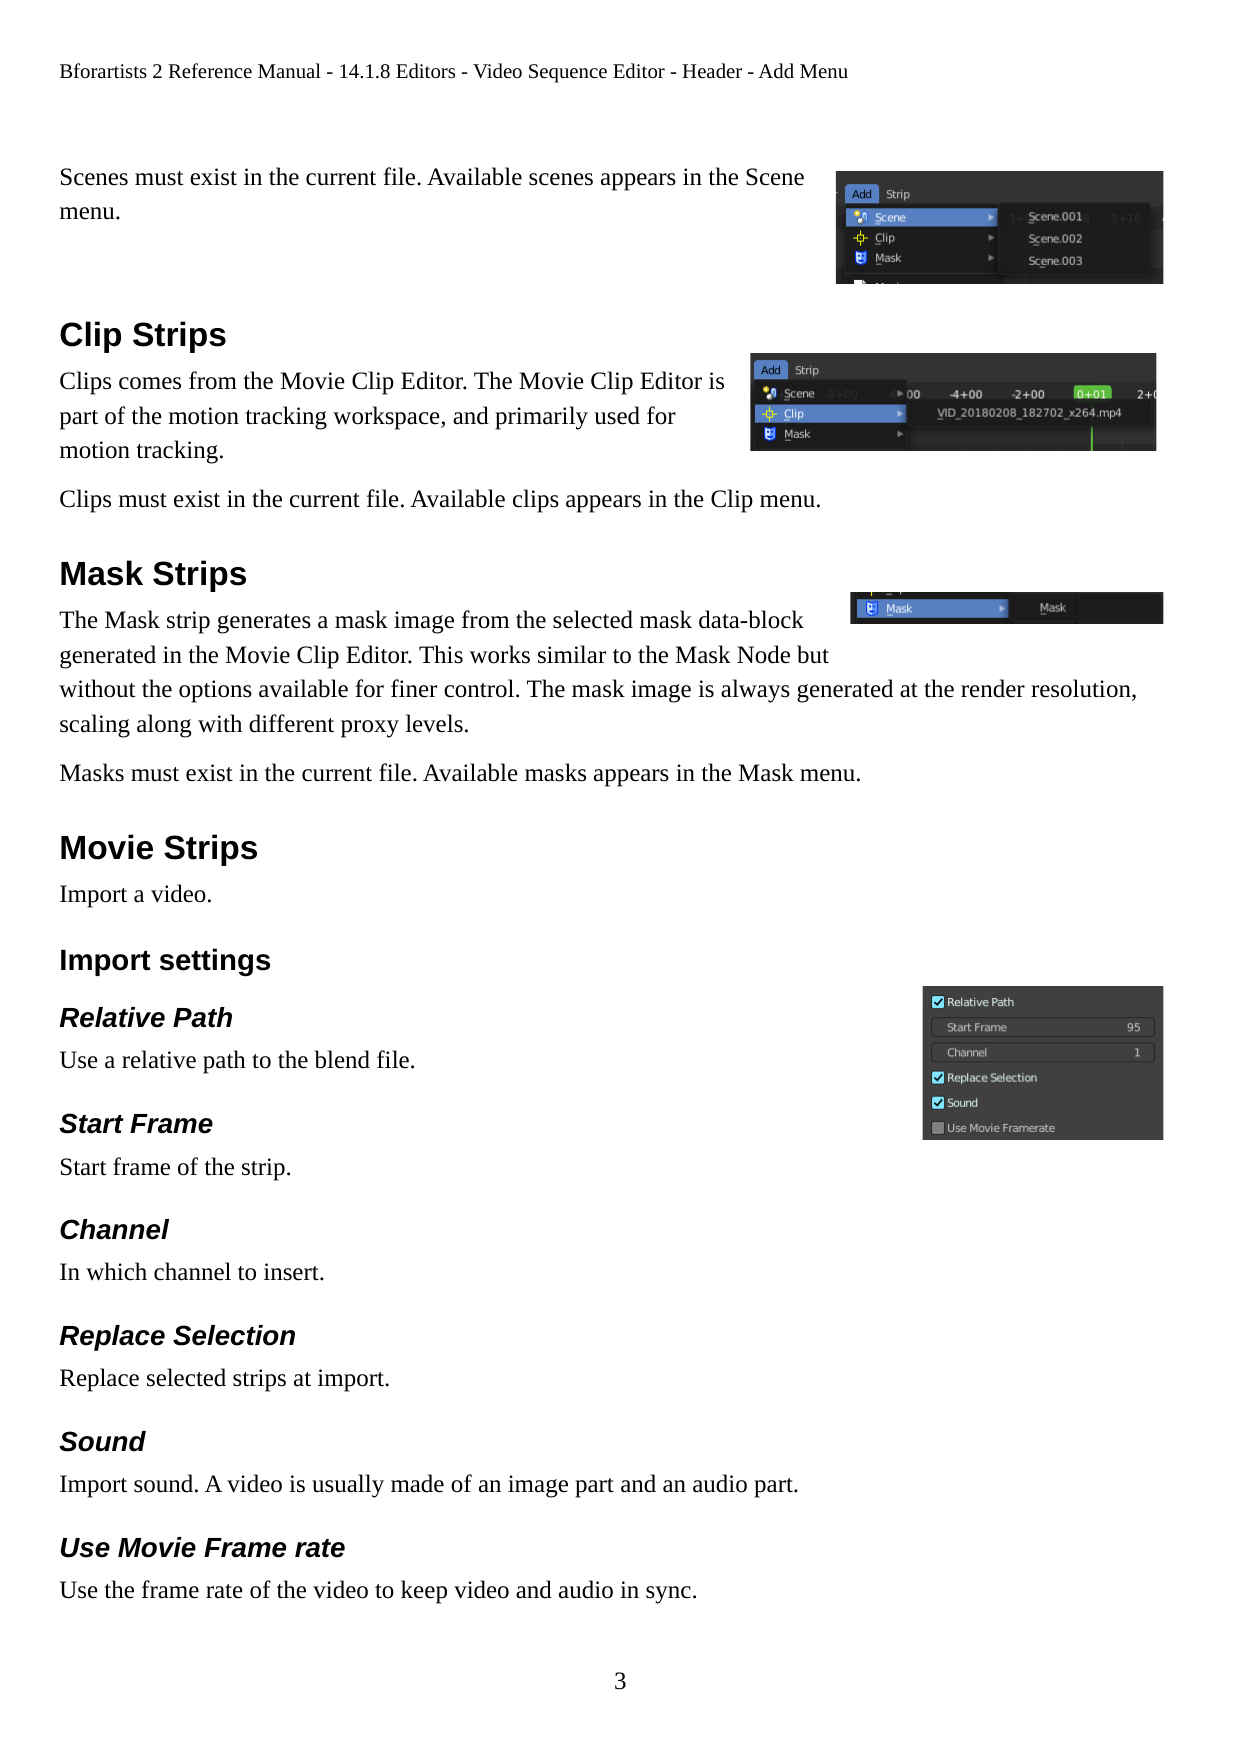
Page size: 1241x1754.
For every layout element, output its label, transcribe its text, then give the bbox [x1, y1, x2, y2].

text Use a relative path to the blend file. [59, 1046, 922, 1074]
picture [922, 986, 1164, 1140]
subtitle Movie Strips [59, 828, 1181, 866]
picture [835, 171, 1164, 284]
picture [750, 353, 1157, 451]
text Masks must exist in the current file. Available masks appears in the Mask menu. [59, 758, 1181, 787]
subtitle [1164, 1107, 1181, 1139]
subtitle Channel [59, 1213, 1181, 1245]
subtitle Mask Strips [59, 554, 1181, 593]
subtitle Relative Path [59, 1001, 922, 1033]
subtitle Import settings [59, 942, 1181, 976]
text Scenes must exist in the current file. Available scenes appears in the Scene menu. [59, 162, 1181, 225]
text The Mask strip generates a mask image from the selected mask data-block generated in the Movie Clip Editor. This works similar to the Mask Node but without the options available for finer control. The mask image is always generated at the render resolution, scaling along with different proxy levels. [59, 605, 1181, 737]
subtitle [1164, 1001, 1181, 1033]
subtitle Sound [59, 1425, 1181, 1457]
text Use the frame rate of the video to keep video and audio in sync. [59, 1575, 1181, 1604]
subtitle Clip Strips [59, 315, 1181, 354]
subtitle Start Frame [59, 1107, 922, 1139]
text In which channel to insert. [59, 1257, 1181, 1286]
text Clips comes from the Movie Clip Editor. The Movie Clip Editor is part of the motion tracking workspace, and primarily used for motion tracking. [59, 366, 1181, 464]
text Clips must exist in the current file. Available clips appears in the Clip menu. [59, 484, 1181, 513]
text Start frame of the strip. [59, 1152, 1181, 1180]
text Replace selected strips at import. [59, 1363, 1181, 1392]
subtitle Use Movie Frame rate [59, 1531, 1181, 1563]
subtitle Replace Selection [59, 1319, 1181, 1351]
text Import sound. A video is usually made of an image part and an audio part. [59, 1469, 1181, 1498]
picture [850, 592, 1164, 624]
text Import a video. [59, 879, 1181, 908]
